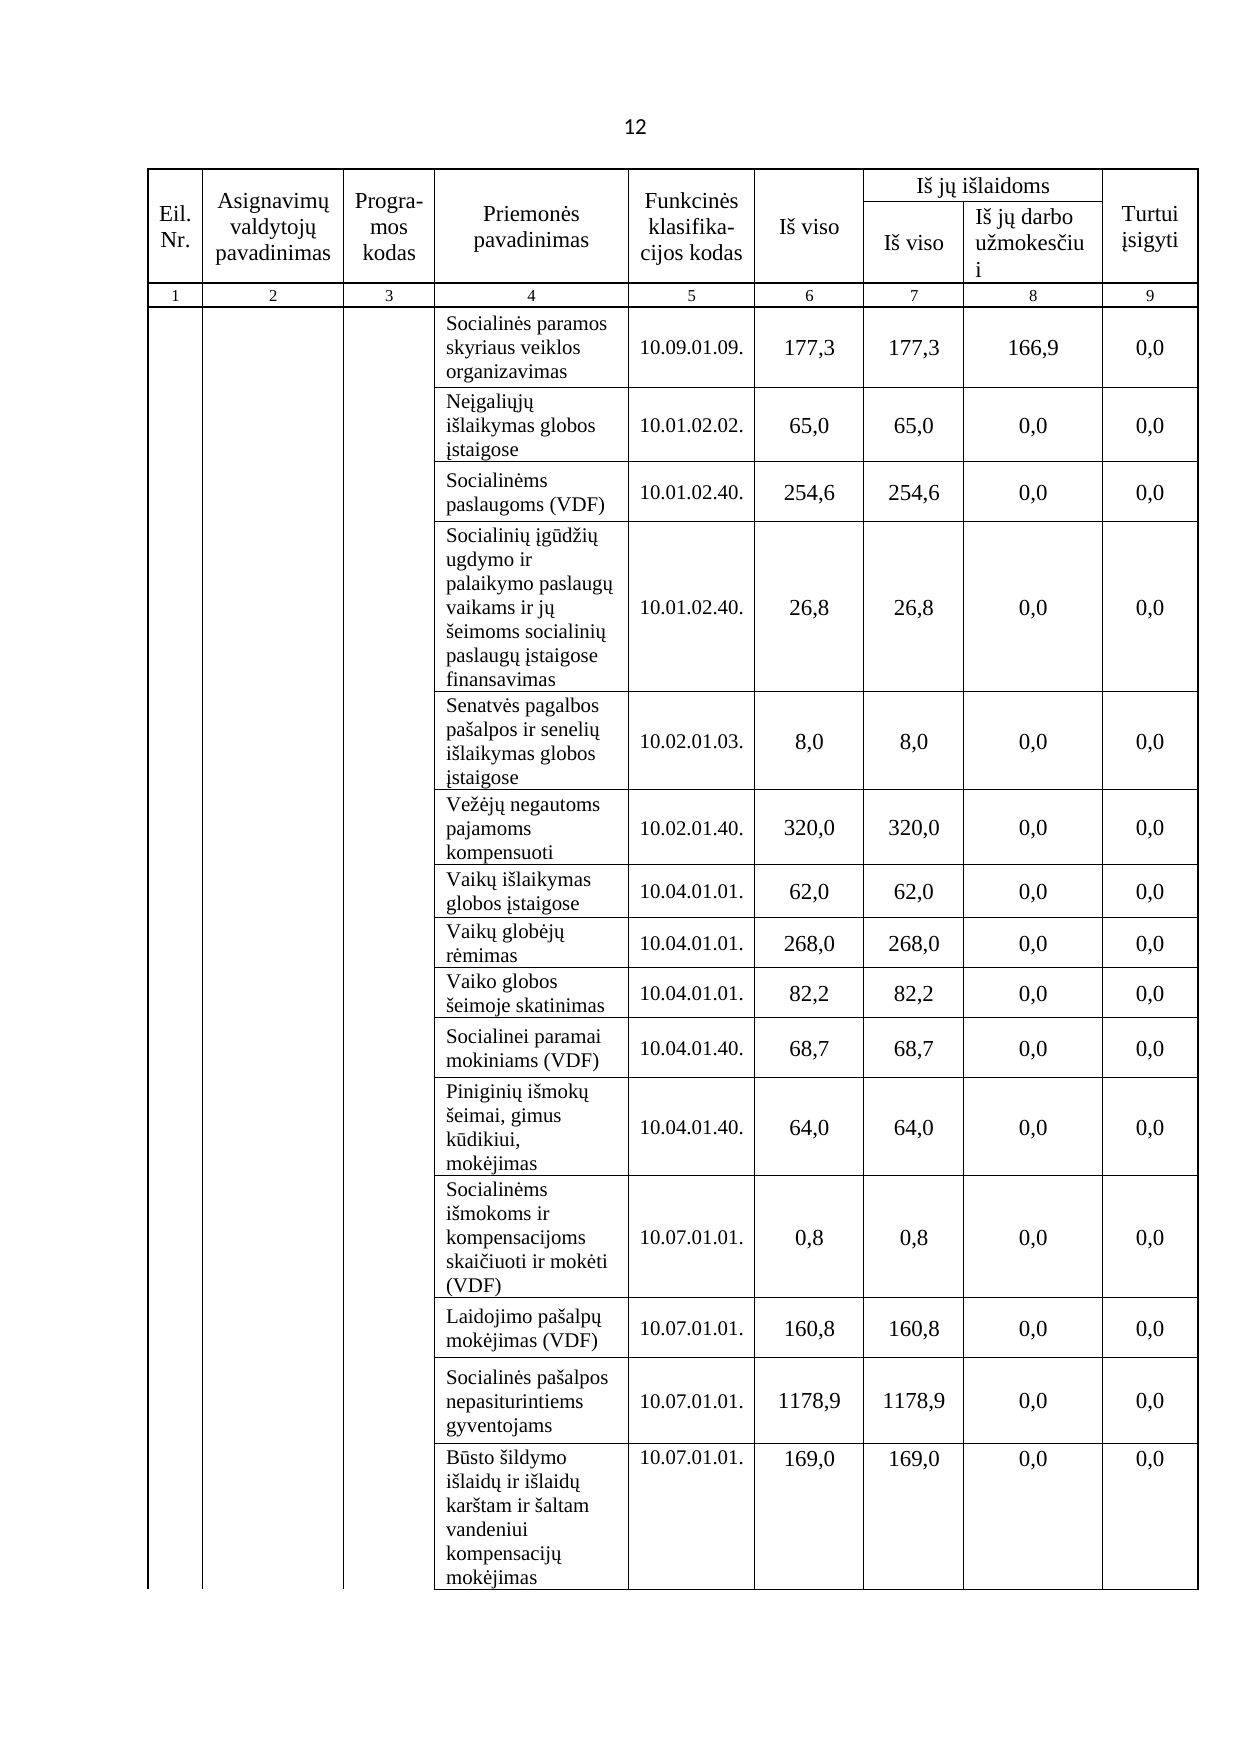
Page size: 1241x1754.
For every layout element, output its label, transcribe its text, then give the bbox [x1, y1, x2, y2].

table_cell Vaiko globos šeimoje skatinimas [435, 968, 628, 1017]
table_cell [203, 308, 343, 1589]
table_cell 166,9 [964, 308, 1102, 387]
table_cell 0,0 [1103, 790, 1197, 864]
table_header Asignavimų valdytojų pavadinimas [203, 170, 343, 282]
table_cell 10.04.01.01. [629, 865, 754, 917]
table_cell 64,0 [755, 1078, 863, 1175]
table_cell 320,0 [864, 790, 963, 864]
table_cell 65,0 [755, 388, 863, 461]
table_cell 0,0 [964, 1298, 1102, 1357]
table_cell 177,3 [755, 308, 863, 387]
table_cell Vaikų išlaikymas globos įstaigose [435, 865, 628, 917]
table_header Priemonės pavadinimas [435, 170, 628, 282]
table_cell 26,8 [864, 522, 963, 691]
table_cell 1178,9 [755, 1358, 863, 1443]
table_cell 10.07.01.01. [629, 1358, 754, 1443]
table_cell 0,0 [1103, 1298, 1197, 1357]
table_cell 68,7 [755, 1018, 863, 1077]
table_cell 0,0 [964, 522, 1102, 691]
table_cell 254,6 [864, 462, 963, 521]
table_cell 0,0 [964, 968, 1102, 1017]
table_cell 10.07.01.01. [629, 1176, 754, 1297]
table_cell 10.04.01.40. [629, 1018, 754, 1077]
table_cell 10.01.02.40. [629, 522, 754, 691]
table_header Iš jų išlaidoms [864, 170, 1102, 201]
table_header Eil. Nr. [149, 170, 202, 282]
table_cell 6 [755, 284, 863, 306]
table_cell 169,0 [755, 1444, 863, 1589]
table_cell Vežėjų negautoms pajamoms kompensuoti [435, 790, 628, 864]
table_cell 0,0 [964, 790, 1102, 864]
table_cell 0,0 [1103, 388, 1197, 461]
table_cell [344, 308, 434, 1589]
table_cell 160,8 [755, 1298, 863, 1357]
table_cell 64,0 [864, 1078, 963, 1175]
table_cell 10.01.02.40. [629, 462, 754, 521]
table_header Funkcinės klasifika-cijos kodas [629, 170, 754, 282]
table_cell 0,0 [1103, 918, 1197, 967]
table_cell 8,0 [864, 692, 963, 789]
table_cell 268,0 [864, 918, 963, 967]
table_cell 62,0 [864, 865, 963, 917]
table_cell 0,0 [1103, 692, 1197, 789]
table_cell 26,8 [755, 522, 863, 691]
table_cell 1178,9 [864, 1358, 963, 1443]
table_cell 68,7 [864, 1018, 963, 1077]
table_cell 62,0 [755, 865, 863, 917]
table_header Turtui įsigyti [1103, 170, 1197, 282]
table_cell 268,0 [755, 918, 863, 967]
table_cell 10.04.01.01. [629, 918, 754, 967]
table_cell 254,6 [755, 462, 863, 521]
table_cell 0,0 [1103, 308, 1197, 387]
table_cell 0,0 [964, 1018, 1102, 1077]
table_cell Iš viso [864, 202, 963, 282]
table_cell Laidojimo pašalpų mokėjimas (VDF) [435, 1298, 628, 1357]
table_cell 0,0 [964, 462, 1102, 521]
table_cell 8 [964, 284, 1102, 306]
table_cell 0,0 [1103, 1078, 1197, 1175]
table_cell 0,8 [755, 1176, 863, 1297]
table_cell 0,0 [1103, 522, 1197, 691]
table_cell 7 [864, 284, 963, 306]
table_cell 2 [203, 284, 343, 306]
table_cell 0,8 [864, 1176, 963, 1297]
table_cell Neįgaliųjų išlaikymas globos įstaigose [435, 388, 628, 461]
table_cell Piniginių išmokų šeimai, gimus kūdikiui, mokėjimas [435, 1078, 628, 1175]
table_cell Socialinėms išmokoms ir kompensacijoms skaičiuoti ir mokėti (VDF) [435, 1176, 628, 1297]
table_cell 0,0 [964, 865, 1102, 917]
table_cell 160,8 [864, 1298, 963, 1357]
table_cell Socialinės pašalpos nepasiturintiems gyventojams [435, 1358, 628, 1443]
table_cell 10.02.01.40. [629, 790, 754, 864]
table_cell 0,0 [1103, 1018, 1197, 1077]
table_cell 4 [435, 284, 628, 306]
table_cell 10.09.01.09. [629, 308, 754, 387]
table_cell 0,0 [1103, 1358, 1197, 1443]
table_cell 0,0 [1103, 968, 1197, 1017]
table_cell 320,0 [755, 790, 863, 864]
table_cell 8,0 [755, 692, 863, 789]
table_cell 0,0 [1103, 865, 1197, 917]
table_cell Socialinei paramai mokiniams (VDF) [435, 1018, 628, 1077]
table_cell 10.04.01.40. [629, 1078, 754, 1175]
table_cell 10.07.01.01. [629, 1298, 754, 1357]
table_cell 65,0 [864, 388, 963, 461]
table_cell 3 [344, 284, 434, 306]
table_cell 0,0 [964, 1444, 1102, 1589]
table_cell 0,0 [964, 692, 1102, 789]
table_cell 1 [149, 284, 202, 306]
table_header Iš viso [755, 170, 863, 282]
table_cell 0,0 [964, 1176, 1102, 1297]
table_cell 0,0 [964, 918, 1102, 967]
table_cell Socialinės paramos skyriaus veiklos organizavimas [435, 308, 628, 387]
table_cell 10.07.01.01. [629, 1444, 754, 1589]
table_cell Socialinėms paslaugoms (VDF) [435, 462, 628, 521]
table_cell 10.04.01.01. [629, 968, 754, 1017]
table_cell 0,0 [964, 1358, 1102, 1443]
table_cell 82,2 [755, 968, 863, 1017]
table_cell 10.01.02.02. [629, 388, 754, 461]
table_cell 0,0 [964, 1078, 1102, 1175]
table_cell 9 [1103, 284, 1197, 306]
table_cell 177,3 [864, 308, 963, 387]
table_cell Senatvės pagalbos pašalpos ir senelių išlaikymas globos įstaigose [435, 692, 628, 789]
table_cell 5 [629, 284, 754, 306]
table_cell 169,0 [864, 1444, 963, 1589]
table_cell Būsto šildymo išlaidų ir išlaidų karštam ir šaltam vandeniui kompensacijų mokėjimas [435, 1444, 628, 1589]
table_cell 0,0 [1103, 1176, 1197, 1297]
table_cell Vaikų globėjų rėmimas [435, 918, 628, 967]
table_cell [149, 308, 202, 1589]
table_header Progra-mos kodas [344, 170, 434, 282]
table_cell 10.02.01.03. [629, 692, 754, 789]
table_cell 82,2 [864, 968, 963, 1017]
table_cell 0,0 [964, 388, 1102, 461]
table_cell Socialinių įgūdžių ugdymo ir palaikymo paslaugų vaikams ir jų šeimoms socialinių paslaugų įstaigose finansavimas [435, 522, 628, 691]
table_cell 0,0 [1103, 462, 1197, 521]
table_cell 0,0 [1103, 1444, 1197, 1589]
table_cell Iš jų darbo užmokesčiui [964, 202, 1102, 282]
